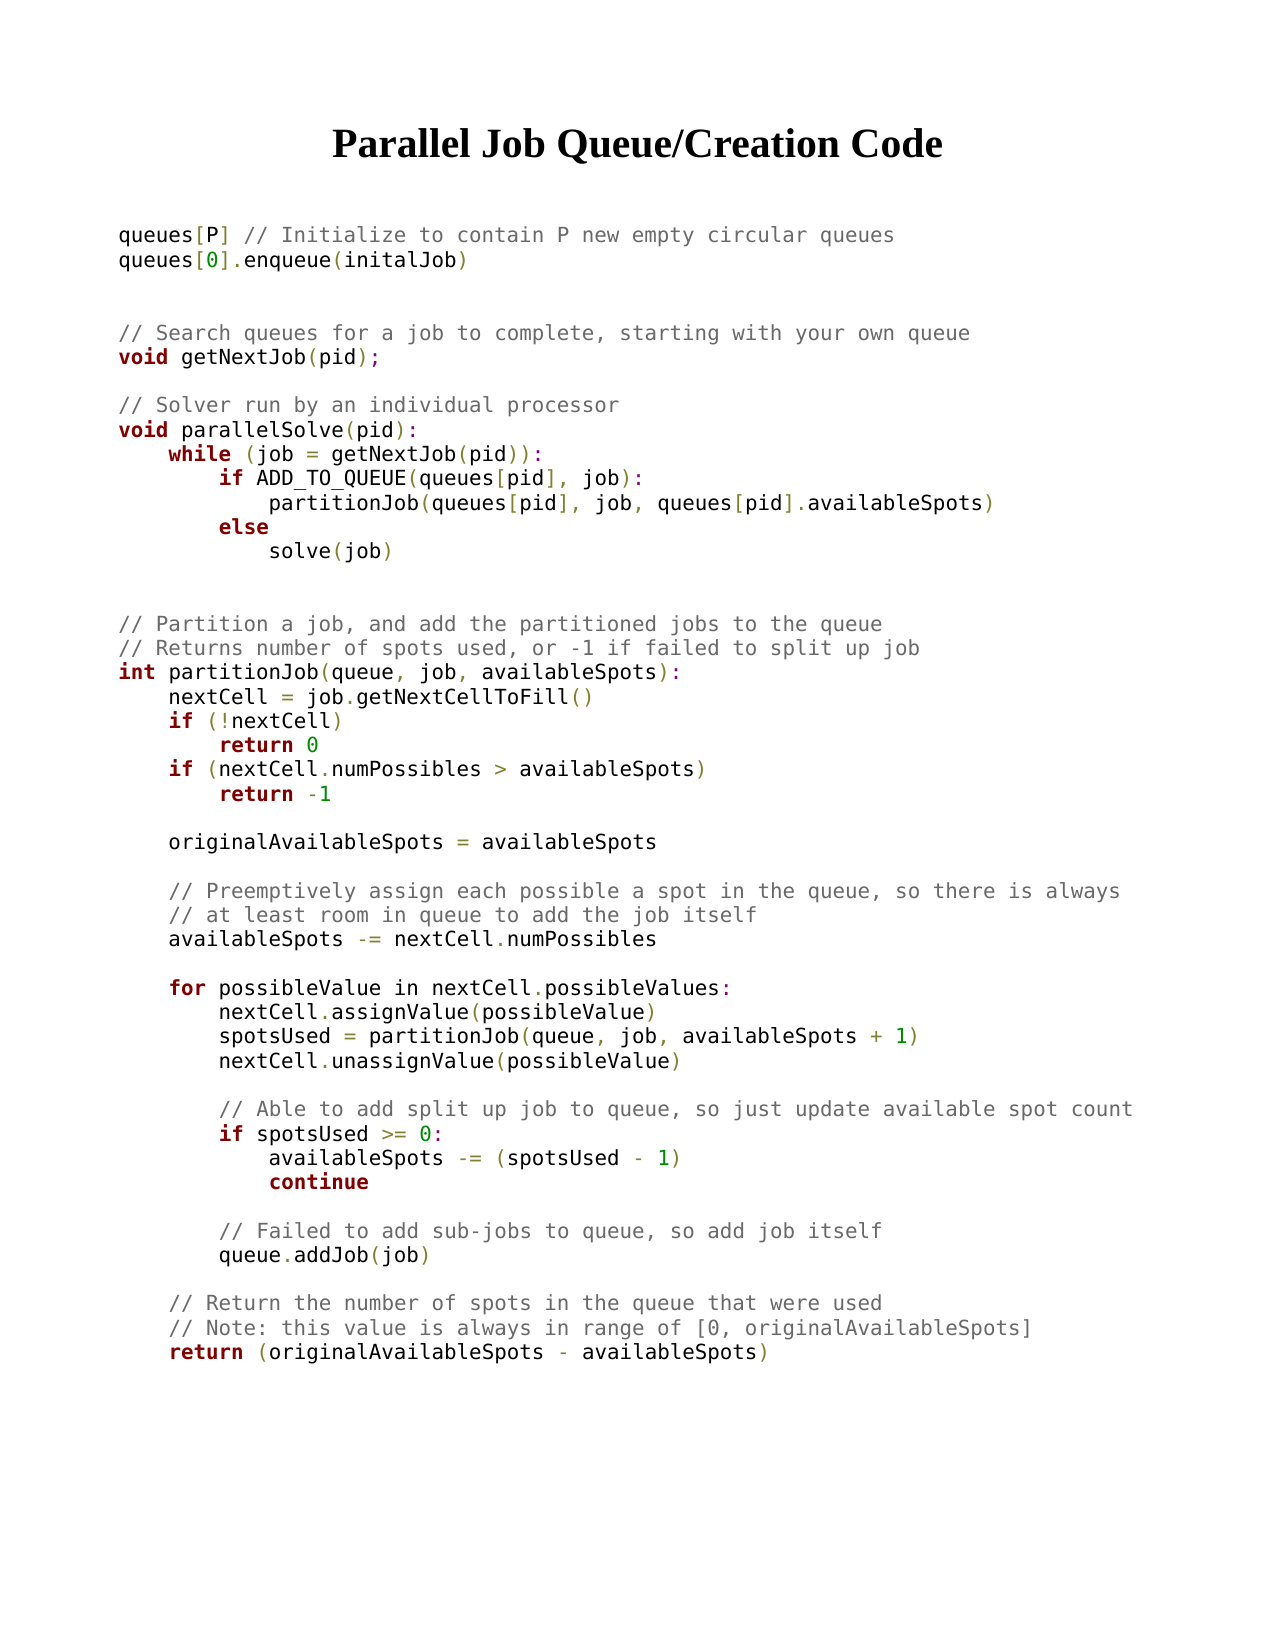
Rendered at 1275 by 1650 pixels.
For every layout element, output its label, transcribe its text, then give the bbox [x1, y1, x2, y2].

text // Partition a job, and add the partitioned jobs to the queue [118, 612, 1157, 636]
text queues[P] // Initialize to contain P new empty circular queues [118, 223, 1157, 248]
text // at least room in queue to add the job itself [118, 903, 1157, 927]
text spotsUsed = partitionJob(queue, job, availableSpots + 1) [118, 1024, 1157, 1049]
text if (nextCell.numPossibles > availableSpots) [118, 757, 1157, 782]
text for possibleValue in nextCell.possibleValues: [118, 976, 1157, 1000]
text queue.addJob(job) [118, 1243, 1157, 1267]
text return (originalAvailableSpots - availableSpots) [118, 1340, 1157, 1364]
text availableSpots -= (spotsUsed - 1) [118, 1146, 1157, 1170]
text nextCell = job.getNextCellToFill() [118, 685, 1157, 709]
text queues[0].enqueue(initalJob) [118, 248, 1157, 272]
text Parallel Job Queue/Creation Code [118, 118, 1157, 166]
text while (job = getNextJob(pid)): [118, 442, 1157, 466]
text int partitionJob(queue, job, availableSpots): [118, 660, 1157, 685]
text return -1 [118, 782, 1157, 806]
text return 0 [118, 733, 1157, 757]
text // Search queues for a job to complete, starting with your own queue [118, 321, 1157, 345]
text void getNextJob(pid); [118, 345, 1157, 369]
text continue [118, 1170, 1157, 1194]
text else [118, 515, 1157, 539]
text solve(job) [118, 539, 1157, 563]
text // Solver run by an individual processor [118, 393, 1157, 418]
text nextCell.unassignValue(possibleValue) [118, 1049, 1157, 1073]
text nextCell.assignValue(possibleValue) [118, 1000, 1157, 1024]
text if ADD_TO_QUEUE(queues[pid], job): [118, 466, 1157, 491]
text availableSpots -= nextCell.numPossibles [118, 927, 1157, 952]
text // Preemptively assign each possible a spot in the queue, so there is always [118, 879, 1157, 903]
text // Return the number of spots in the queue that were used [118, 1291, 1157, 1316]
text // Failed to add sub-jobs to queue, so add job itself [118, 1219, 1157, 1243]
text // Note: this value is always in range of [0, originalAvailableSpots] [118, 1316, 1157, 1340]
text // Able to add split up job to queue, so just update available spot count [118, 1097, 1157, 1122]
text if spotsUsed >= 0: [118, 1122, 1157, 1146]
text // Returns number of spots used, or -1 if failed to split up job [118, 636, 1157, 660]
text partitionJob(queues[pid], job, queues[pid].availableSpots) [118, 491, 1157, 515]
text void parallelSolve(pid): [118, 418, 1157, 442]
text originalAvailableSpots = availableSpots [118, 830, 1157, 854]
text if (!nextCell) [118, 709, 1157, 733]
